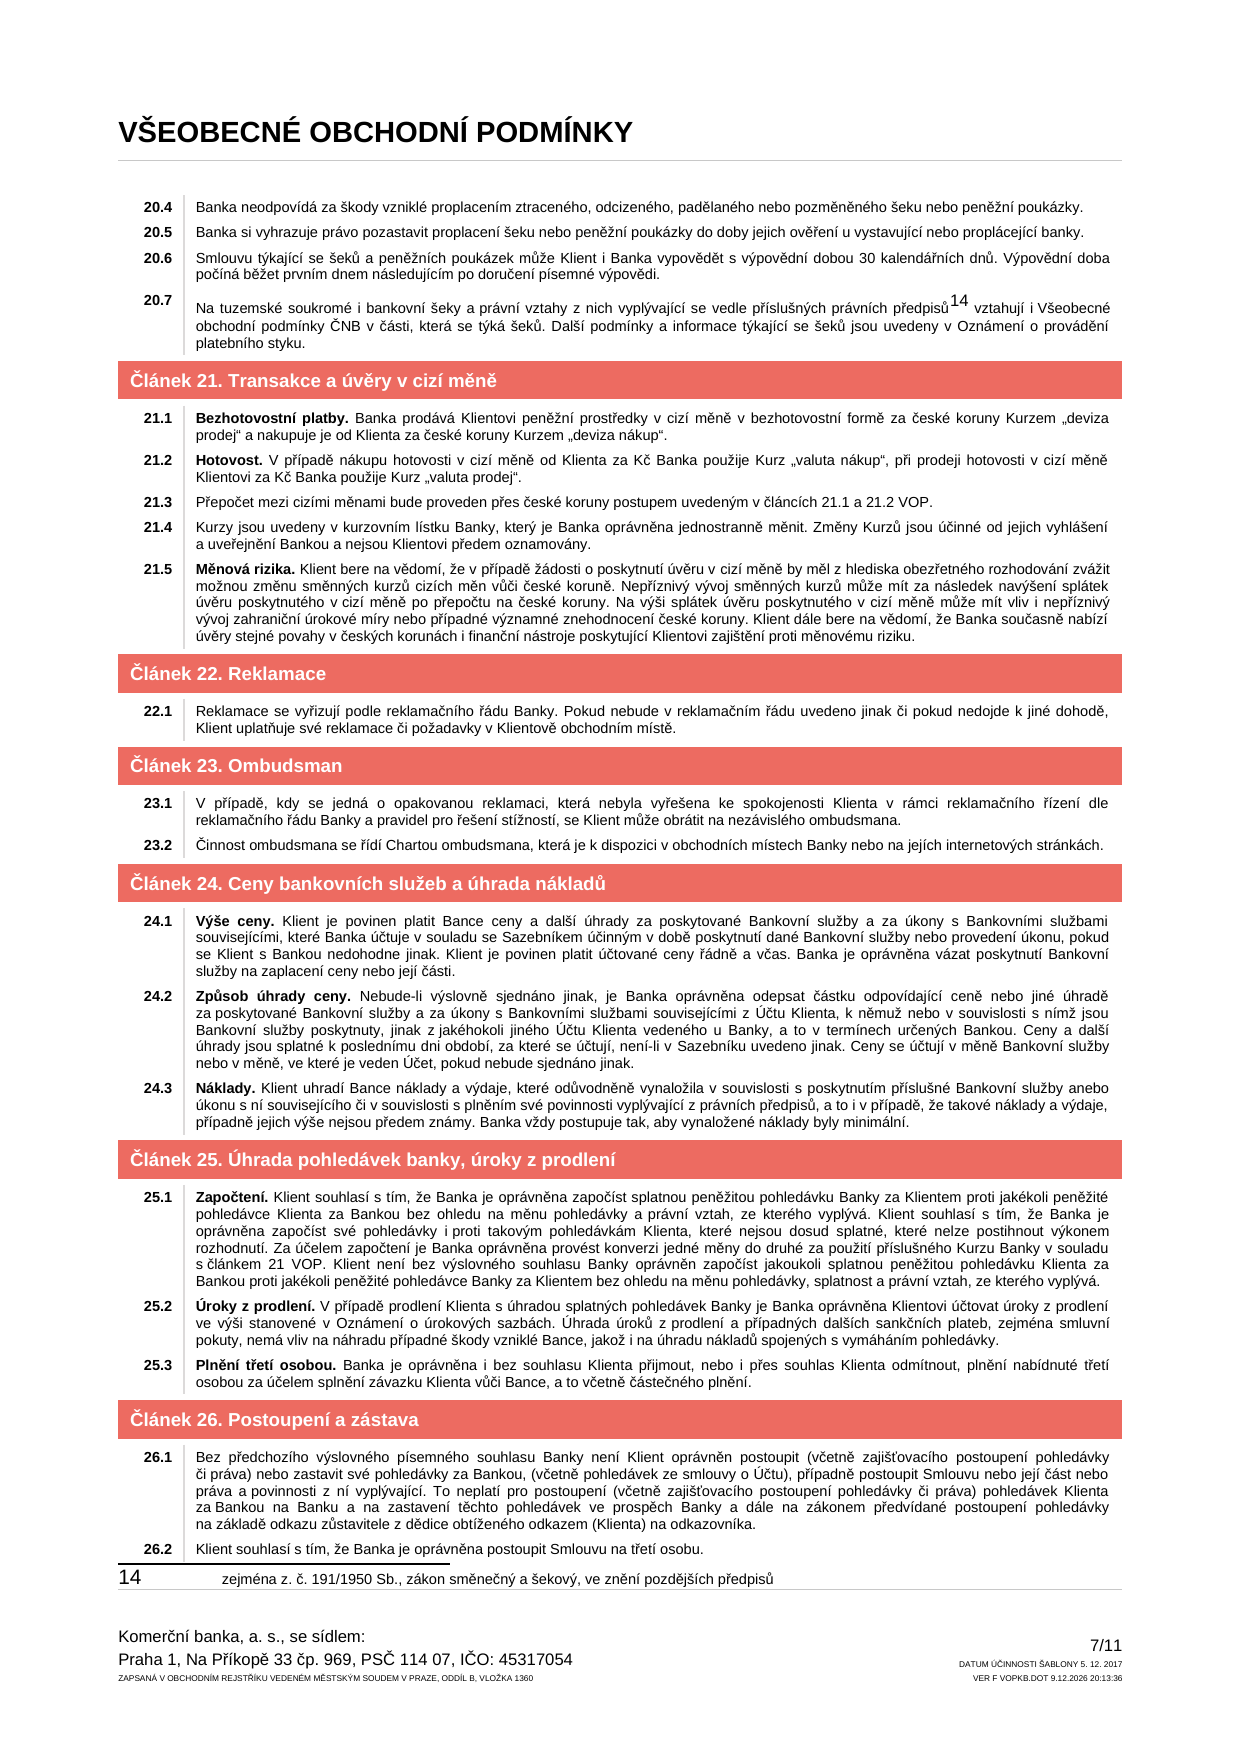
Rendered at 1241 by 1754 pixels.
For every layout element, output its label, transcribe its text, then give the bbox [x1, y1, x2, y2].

table_cell Na tuzemské soukromé i bankovní šeky a právní vztahy z nich vyplývající se vedle příslušných právních předpisů vztahují i Všeobecné obchodní podmínky ČNB v části, která se týká šeků. Další podmínky a informace týkající se šeků jsou uvedeny v Oznámení o provádění platebního styku. [185, 287, 1122, 355]
table_cell 24.1 [118, 908, 183, 984]
table_cell [118, 785, 1122, 791]
table_cell 26.2 [118, 1537, 183, 1562]
table_cell [118, 649, 1122, 654]
table_cell 20.5 [118, 220, 183, 245]
table_cell 21.2 [118, 448, 183, 489]
table_cell Náklady. Klient uhradí Bance náklady a výdaje, které odůvodněně vynaložila v souvislosti s poskytnutím příslušné Bankovní služby anebo úkonu s ní souvisejícího či v souvislosti s plněním své povinnosti vyplývající z právních předpisů, a to i v případě, že takové náklady a výdaje, případně jejich výše nejsou předem známy. Banka vždy postupuje tak, aby vynaložené náklady byly minimální. [185, 1076, 1122, 1134]
table_cell Článek 26. Postoupení a zástava [118, 1400, 1122, 1439]
table_cell [118, 902, 1122, 908]
table_cell 23.2 [118, 833, 183, 858]
table_cell 21.4 [118, 514, 183, 556]
table_cell Smlouvu týkající se šeků a peněžních poukázek může Klient i Banka vypovědět s výpovědní dobou 30 kalendářních dnů. Výpovědní doba počíná běžet prvním dnem následujícím po doručení písemné výpovědi. [185, 245, 1122, 287]
table_cell Banka neodpovídá za škody vzniklé proplacením ztraceného, odcizeného, padělaného nebo pozměněného šeku nebo peněžní poukázky. [185, 195, 1122, 220]
table_cell Činnost ombudsmana se řídí Chartou ombudsmana, která je k dispozici v obchodních místech Banky nebo na jejích internetových stránkách. [185, 833, 1122, 858]
table_cell Reklamace se vyřizují podle reklamačního řádu Banky. Pokud nebude v reklamačním řádu uvedeno jinak či pokud nedojde k jiné dohodě, Klient uplatňuje své reklamace či požadavky v Klientově obchodním místě. [185, 699, 1122, 741]
table_cell Bezhotovostní platby. Banka prodává Klientovi peněžní prostředky v cizí měně v bezhotovostní formě za české koruny Kurzem „deviza prodej“ a nakupuje je od Klienta za české koruny Kurzem „deviza nákup“. [185, 406, 1122, 447]
table_cell Článek 24. Ceny bankovních služeb a úhrada nákladů [118, 864, 1122, 902]
table_cell Hotovost. V případě nákupu hotovosti v cizí měně od Klienta za Kč Banka použije Kurz „valuta nákup“, při prodeji hotovosti v cizí měně Klientovi za Kč Banka použije Kurz „valuta prodej“. [185, 448, 1122, 489]
table_cell Přepočet mezi cizími měnami bude proveden přes české koruny postupem uvedeným v článcích 21.1 a 21.2 VOP. [185, 489, 1122, 514]
table_cell [118, 741, 1122, 747]
table_cell Klient souhlasí s tím, že Banka je oprávněna postoupit Smlouvu na třetí osobu. [185, 1537, 1122, 1562]
table_cell Výše ceny. Klient je povinen platit Bance ceny a další úhrady za poskytované Bankovní služby a za úkony s Bankovními službami souvisejícími, které Banka účtuje v souladu se Sazebníkem účinným v době poskytnutí dané Bankovní služby nebo provedení úkonu, pokud se Klient s Bankou nedohodne jinak. Klient je povinen platit účtované ceny řádně a včas. Banka je oprávněna vázat poskytnutí Bankovní služby na zaplacení ceny nebo její části. [185, 908, 1122, 984]
table_cell Započtení. Klient souhlasí s tím, že Banka je oprávněna započíst splatnou peněžitou pohledávku Banky za Klientem proti jakékoli peněžité pohledávce Klienta za Bankou bez ohledu na měnu pohledávky a právní vztah, ze kterého vyplývá. Klient souhlasí s tím, že Banka je oprávněna započíst své pohledávky i proti takovým pohledávkám Klienta, které nejsou dosud splatné, které nelze postihnout výkonem rozhodnutí. Za účelem započtení je Banka oprávněna provést konverzi jedné měny do druhé za použití příslušného Kurzu Banky v souladu s článkem 21 VOP. Klient není bez výslovného souhlasu Banky oprávněn započíst jakoukoli splatnou peněžitou pohledávku Klienta za Bankou proti jakékoli peněžité pohledávce Banky za Klientem bez ohledu na měnu pohledávky, splatnost a právní vztah, ze kterého vyplývá. [185, 1185, 1122, 1294]
table_cell [118, 1394, 1122, 1400]
table_cell 21.3 [118, 489, 183, 514]
table_cell Článek 21. Transakce a úvěry v cizí měně [118, 361, 1122, 399]
table_cell 23.1 [118, 791, 183, 833]
table_cell [118, 1179, 1122, 1185]
table_cell Článek 23. Ombudsman [118, 747, 1122, 785]
table_cell Článek 22. Reklamace [118, 654, 1122, 693]
table_cell 26.1 [118, 1445, 183, 1537]
table_cell Plnění třetí osobou. Banka je oprávněna i bez souhlasu Klienta přijmout, nebo i přes souhlas Klienta odmítnout, plnění nabídnuté třetí osobou za účelem splnění závazku Klienta vůči Bance, a to včetně částečného plnění. [185, 1353, 1122, 1394]
table_cell 25.2 [118, 1294, 183, 1352]
table_cell [118, 858, 1122, 864]
table_cell 21.1 [118, 406, 183, 447]
table_cell [118, 693, 1122, 699]
table_cell Měnová rizika. Klient bere na vědomí, že v případě žádosti o poskytnutí úvěru v cizí měně by měl z hlediska obezřetného rozhodování zvážit možnou změnu směnných kurzů cizích měn vůči české koruně. Nepříznivý vývoj směnných kurzů může mít za následek navýšení splátek úvěru poskytnutého v cizí měně po přepočtu na české koruny. Na výši splátek úvěru poskytnutého v cizí měně může mít vliv i nepříznivý vývoj zahraniční úrokové míry nebo případné významné znehodnocení české koruny. Klient dále bere na vědomí, že Banka současně nabízí úvěry stejné povahy v českých korunách i finanční nástroje poskytující Klientovi zajištění proti měnovému riziku. [185, 556, 1122, 648]
table_cell 24.3 [118, 1076, 183, 1134]
table_cell Způsob úhrady ceny. Nebude-li výslovně sjednáno jinak, je Banka oprávněna odepsat částku odpovídající ceně nebo jiné úhradě za poskytované Bankovní služby a za úkony s Bankovními službami souvisejícími z Účtu Klienta, k němuž nebo v souvislosti s nímž jsou Bankovní služby poskytnuty, jinak z jakéhokoli jiného Účtu Klienta vedeného u Banky, a to v termínech určených Bankou. Ceny a další úhrady jsou splatné k poslednímu dni období, za které se účtují, není-li v Sazebníku uvedeno jinak. Ceny se účtují v měně Bankovní služby nebo v měně, ve které je veden Účet, pokud nebude sjednáno jinak. [185, 984, 1122, 1076]
table_cell Článek 25. Úhrada pohledávek banky, úroky z prodlení [118, 1140, 1122, 1179]
table_cell 24.2 [118, 984, 183, 1076]
table_cell 20.4 [118, 195, 183, 220]
table_cell [118, 400, 1122, 406]
table_cell 21.5 [118, 556, 183, 648]
table_cell [118, 355, 1122, 361]
table_cell Úroky z prodlení. V případě prodlení Klienta s úhradou splatných pohledávek Banky je Banka oprávněna Klientovi účtovat úroky z prodlení ve výši stanovené v Oznámení o úrokových sazbách. Úhrada úroků z prodlení a případných dalších sankčních plateb, zejména smluvní pokuty, nemá vliv na náhradu případné škody vzniklé Bance, jakož i na úhradu nákladů spojených s vymáháním pohledávky. [185, 1294, 1122, 1352]
table_cell [118, 1439, 1122, 1444]
table_cell 20.6 [118, 245, 183, 287]
table_cell 25.1 [118, 1185, 183, 1294]
table_cell V případě, kdy se jedná o opakovanou reklamaci, která nebyla vyřešena ke spokojenosti Klienta v rámci reklamačního řízení dle reklamačního řádu Banky a pravidel pro řešení stížností, se Klient může obrátit na nezávislého ombudsmana. [185, 791, 1122, 833]
table_cell 25.3 [118, 1353, 183, 1394]
table_cell Kurzy jsou uvedeny v kurzovním lístku Banky, který je Banka oprávněna jednostranně měnit. Změny Kurzů jsou účinné od jejich vyhlášení a uveřejnění Bankou a nejsou Klientovi předem oznamovány. [185, 514, 1122, 556]
table_cell Bez předchozího výslovného písemného souhlasu Banky není Klient oprávněn postoupit (včetně zajišťovacího postoupení pohledávky či práva) nebo zastavit své pohledávky za Bankou, (včetně pohledávek ze smlouvy o Účtu), případně postoupit Smlouvu nebo její část nebo práva a povinnosti z ní vyplývající. To neplatí pro postoupení (včetně zajišťovacího postoupení pohledávky či práva) pohledávek Klienta za Bankou na Banku a na zastavení těchto pohledávek ve prospěch Banky a dále na zákonem předvídané postoupení pohledávky na základě odkazu zůstavitele z dědice obtíženého odkazem (Klienta) na odkazovníka. [185, 1445, 1122, 1537]
table_cell Banka si vyhrazuje právo pozastavit proplacení šeku nebo peněžní poukázky do doby jejich ověření u vystavující nebo proplácející banky. [185, 220, 1122, 245]
table_cell [118, 1135, 1122, 1140]
table_cell 20.7 [118, 287, 183, 355]
table_cell 22.1 [118, 699, 183, 741]
